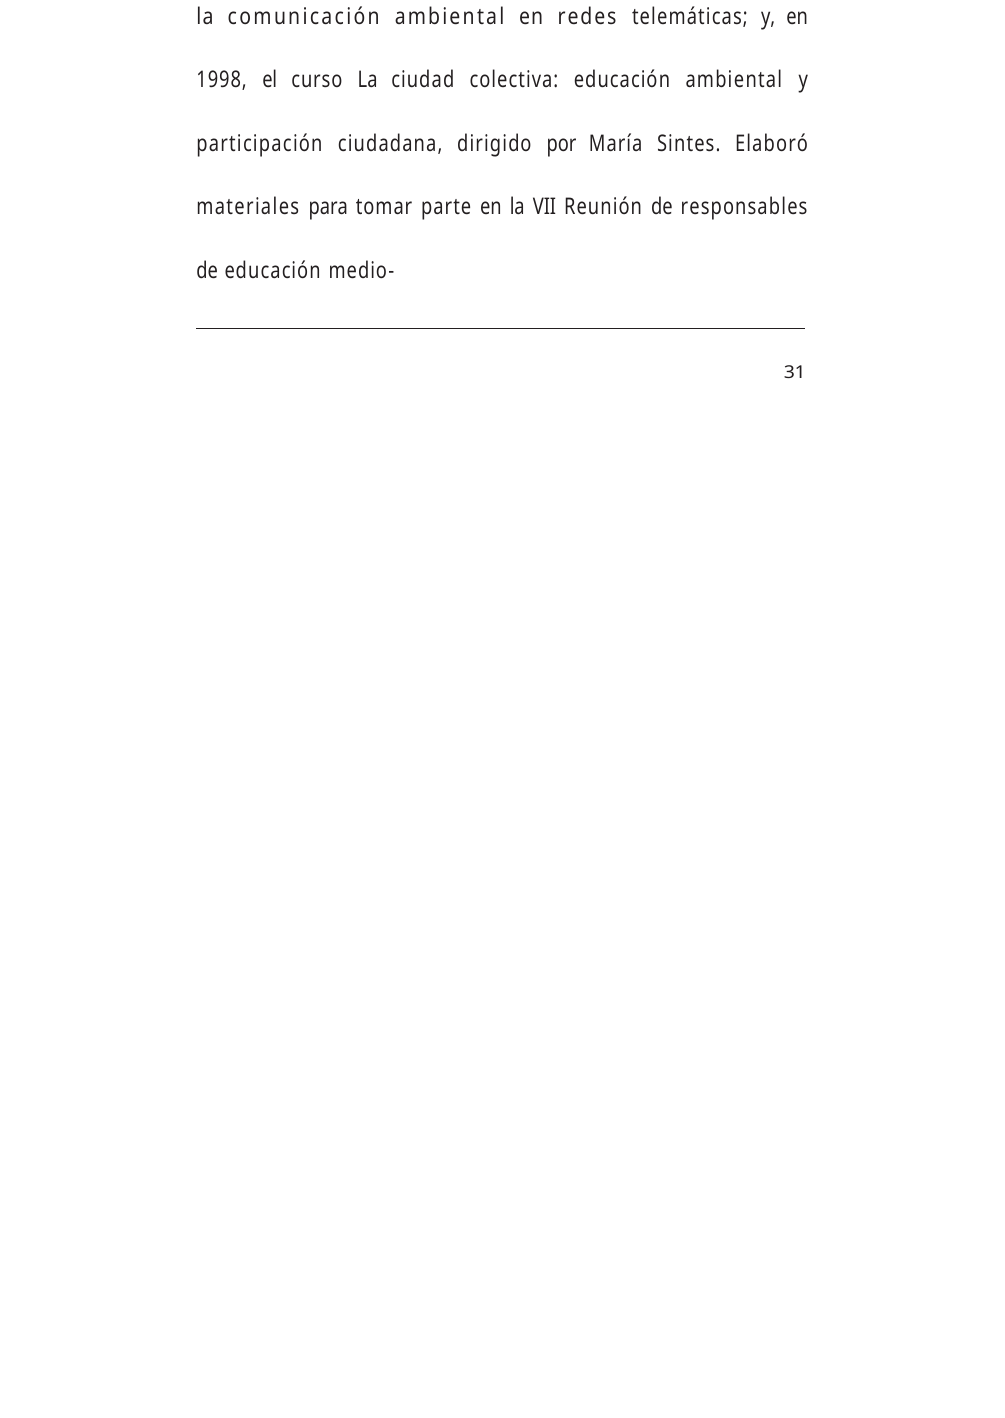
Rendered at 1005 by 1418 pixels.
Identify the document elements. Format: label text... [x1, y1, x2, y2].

text la comunicación ambiental en redes telemáticas; y, en 1998, el curso La ciudad colectiva: educación ambiental y participación ciudadana, dirigido por María Sintes. Elaboró materiales para tomar parte en la VII Reunión de responsables de educación medio- [196, 0, 808, 285]
text 31 [103, 360, 806, 384]
